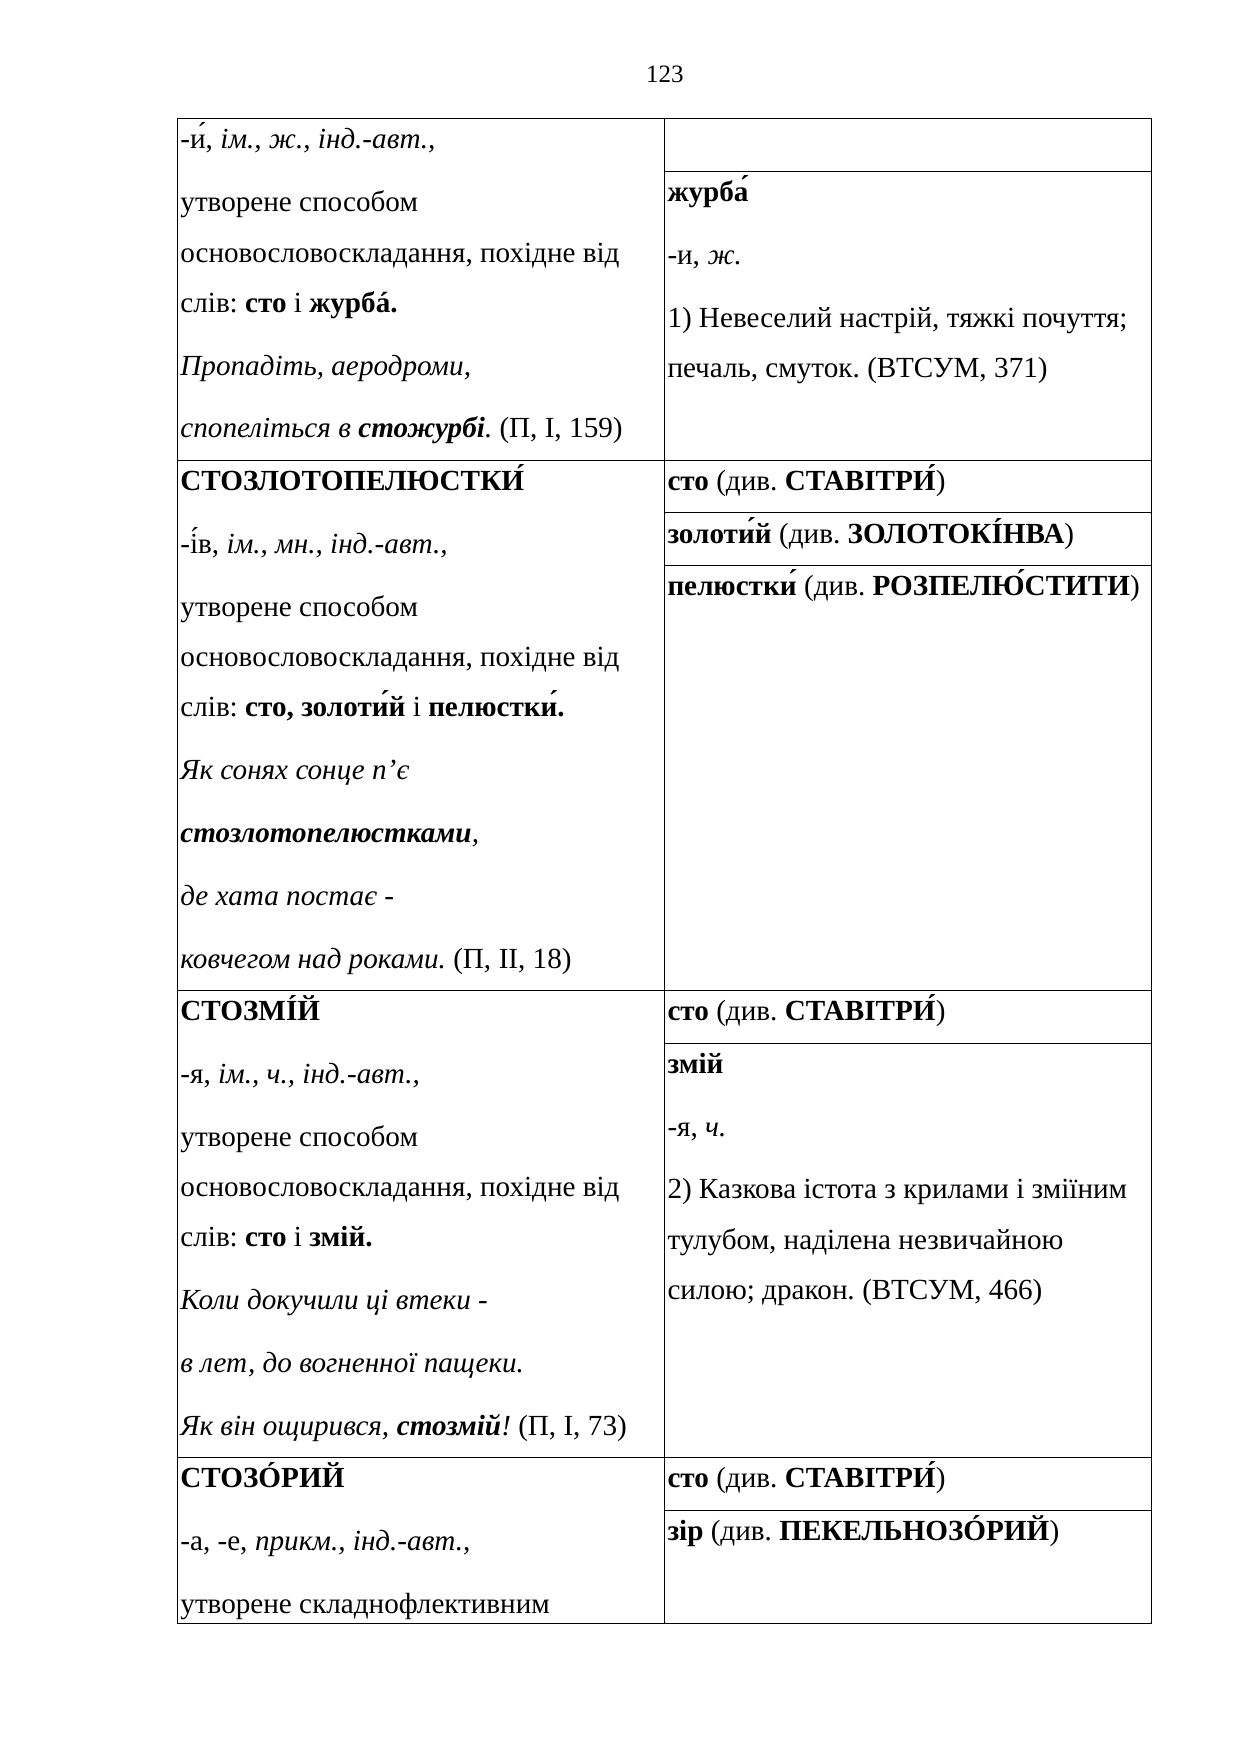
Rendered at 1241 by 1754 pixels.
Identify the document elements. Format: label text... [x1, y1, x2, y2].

table_cell СТОЗÓРИЙ -а, -е, прикм., інд.-авт., утворене складнофлективним [178, 1458, 664, 1623]
table_cell золоти́й (див. ЗОЛОТОКÍНВА) [665, 513, 1151, 565]
table_cell сто (див. СТАВІТРИ́) [665, 991, 1151, 1042]
table_cell сто (див. СТАВІТРИ́) [665, 461, 1151, 512]
table_cell СТОЗЛОТОПЕЛЮСТКИ́ -і́в, ім., мн., інд.-авт., утворене способом основословоскладання, похідне від слів: сто, золоти́й і пелюстки́. Як сонях сонце п’є стозлотопелюстками, де хата постає - ковчегом над роками. (П, ІІ, 18) [178, 461, 664, 990]
table_cell [665, 119, 1151, 171]
table_cell пелюстки́ (див. РОЗПЕЛЮ́СТИТИ) [665, 566, 1151, 990]
table_cell змій -я, ч. 2) Казкова істота з крилами і зміїним тулубом, наділена незвичайною силою; дракон. (ВТСУМ, 466) [665, 1044, 1151, 1457]
table_cell СТОЗМÍЙ -я, ім., ч., інд.-авт., утворене способом основословоскладання, похідне від слів: сто і змій. Коли докучили ці втеки - в лет, до вогненної пащеки. Як він ощирився, стозмій! (П, І, 73) [178, 991, 664, 1457]
table_cell зір (див. ПЕКЕЛЬНОЗÓРИЙ) [665, 1511, 1151, 1623]
table_cell -и́, ім., ж., інд.-авт., утворене способом основословоскладання, похідне від слів: сто і журбá. Пропадіть, аеродроми, спопеліться в стожурбі. (П, І, 159) [178, 119, 664, 460]
table_cell сто (див. СТАВІТРИ́) [665, 1458, 1151, 1510]
table_cell журба́ -и, ж. 1) Невеселий настрій, тяжкі почуття; печаль, смуток. (ВТСУМ, 371) [665, 172, 1151, 460]
